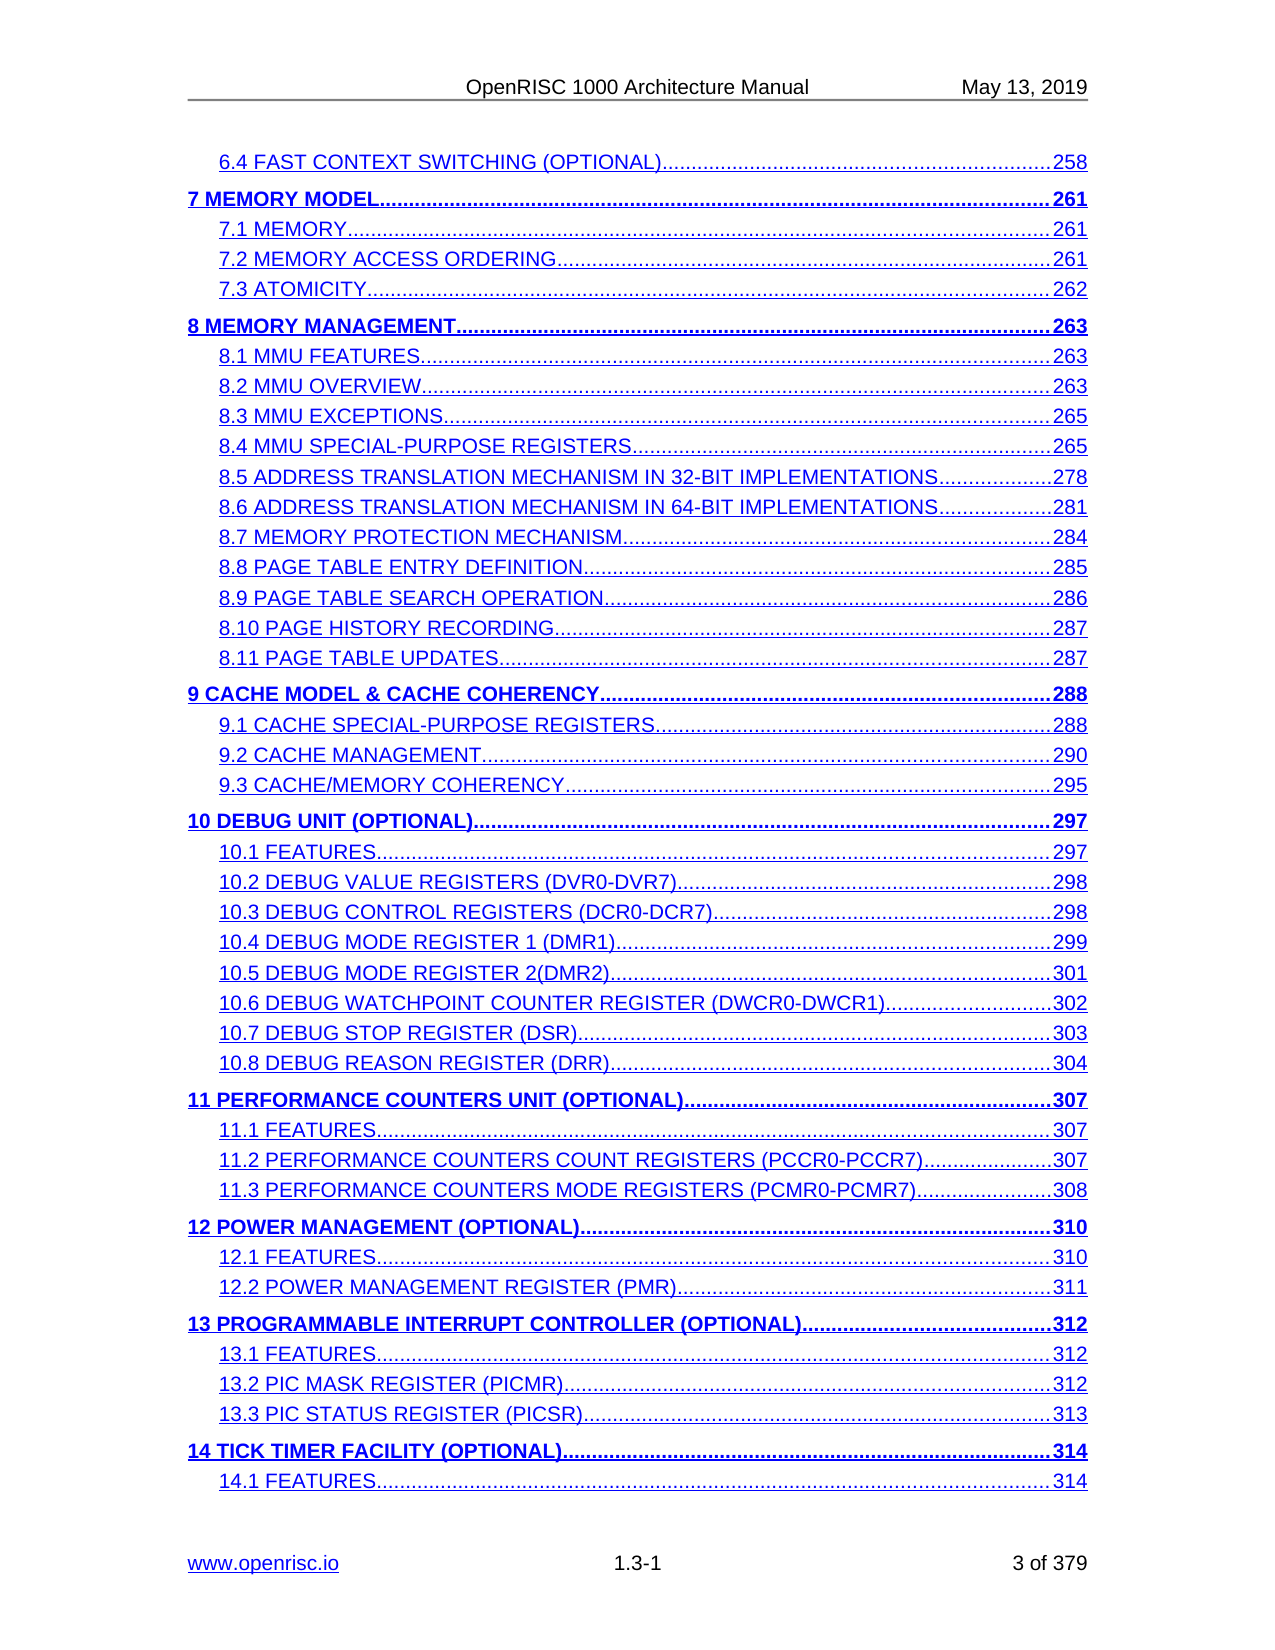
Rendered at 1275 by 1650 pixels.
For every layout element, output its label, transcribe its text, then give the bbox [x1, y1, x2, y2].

text 12.1 Features 310 [219, 1245, 1087, 1266]
text 12 Power Management (Optional) 310 [187, 1214, 1087, 1236]
text 9.1 Cache Special-Purpose Registers 288 [219, 712, 1087, 733]
text 11 Performance Counters Unit (Optional) 307 [187, 1087, 1087, 1108]
text 8.2 MMU Overview 263 [219, 374, 1087, 395]
text 8.7 Memory Protection Mechanism 284 [219, 525, 1087, 546]
text 8.10 Page History Recording 287 [219, 616, 1087, 637]
text 10.2 Debug Value Registers (DVR0-DVR7) 298 [219, 870, 1087, 891]
text 7 Memory Model 261 [187, 186, 1087, 207]
text 10.5 Debug Mode Register 2(DMR2) 301 [219, 960, 1087, 981]
text 14.1 Features 314 [219, 1469, 1087, 1490]
text 7.1 Memory 261 [219, 217, 1087, 238]
text 13.2 PIC Mask Register (PICMR) 312 [219, 1372, 1087, 1393]
text 11.3 Performance Counters Mode Registers (PCMR0-PCMR7) 308 [219, 1178, 1087, 1199]
text 10.4 Debug Mode Register 1 (DMR1) 299 [219, 930, 1087, 951]
text 10.8 Debug Reason Register (DRR) 304 [219, 1051, 1087, 1072]
text 12.2 Power Management Register (PMR) 311 [219, 1275, 1087, 1296]
text 10.6 Debug Watchpoint Counter Register (DWCR0-DWCR1) 302 [219, 991, 1087, 1012]
text 8.1 MMU Features 263 [219, 344, 1087, 365]
text 8.9 Page Table Search Operation 286 [219, 585, 1087, 606]
text 8 Memory Management 263 [187, 313, 1087, 334]
text 9.3 Cache/Memory Coherency 295 [219, 773, 1087, 794]
text 7.2 Memory Access Ordering 261 [219, 247, 1087, 268]
text 14 Tick Timer Facility (Optional) 314 [187, 1438, 1087, 1459]
text 6.4 Fast Context Switching (Optional) 258 [219, 150, 1087, 171]
text 10.7 Debug Stop Register (DSR) 303 [219, 1021, 1087, 1042]
text 10 Debug Unit (Optional) 297 [187, 809, 1087, 830]
text 13.3 PIC Status Register (PICSR) 313 [219, 1402, 1087, 1423]
text 8.8 Page Table Entry Definition 285 [219, 555, 1087, 576]
text 10.1 Features 297 [219, 839, 1087, 861]
text 11.1 Features 307 [219, 1118, 1087, 1139]
text 7.3 Atomicity 262 [219, 277, 1087, 298]
text 9 Cache Model & Cache Coherency 288 [187, 682, 1087, 703]
text 11.2 Performance Counters Count Registers (PCCR0-PCCR7) 307 [219, 1148, 1087, 1169]
text 8.5 Address Translation Mechanism in 32-bit Implementations 278 [219, 464, 1087, 486]
text 8.4 MMU Special-Purpose Registers 265 [219, 434, 1087, 455]
text 10.3 Debug Control Registers (DCR0-DCR7) 298 [219, 900, 1087, 921]
text 8.11 Page Table Updates 287 [219, 646, 1087, 667]
text 13.1 Features 312 [219, 1342, 1087, 1363]
text 8.6 Address Translation Mechanism in 64-bit Implementations 281 [219, 495, 1087, 516]
text 8.3 MMU Exceptions 265 [219, 404, 1087, 425]
text 9.2 Cache Management 290 [219, 743, 1087, 764]
text 13 Programmable Interrupt Controller (Optional) 312 [187, 1311, 1087, 1332]
